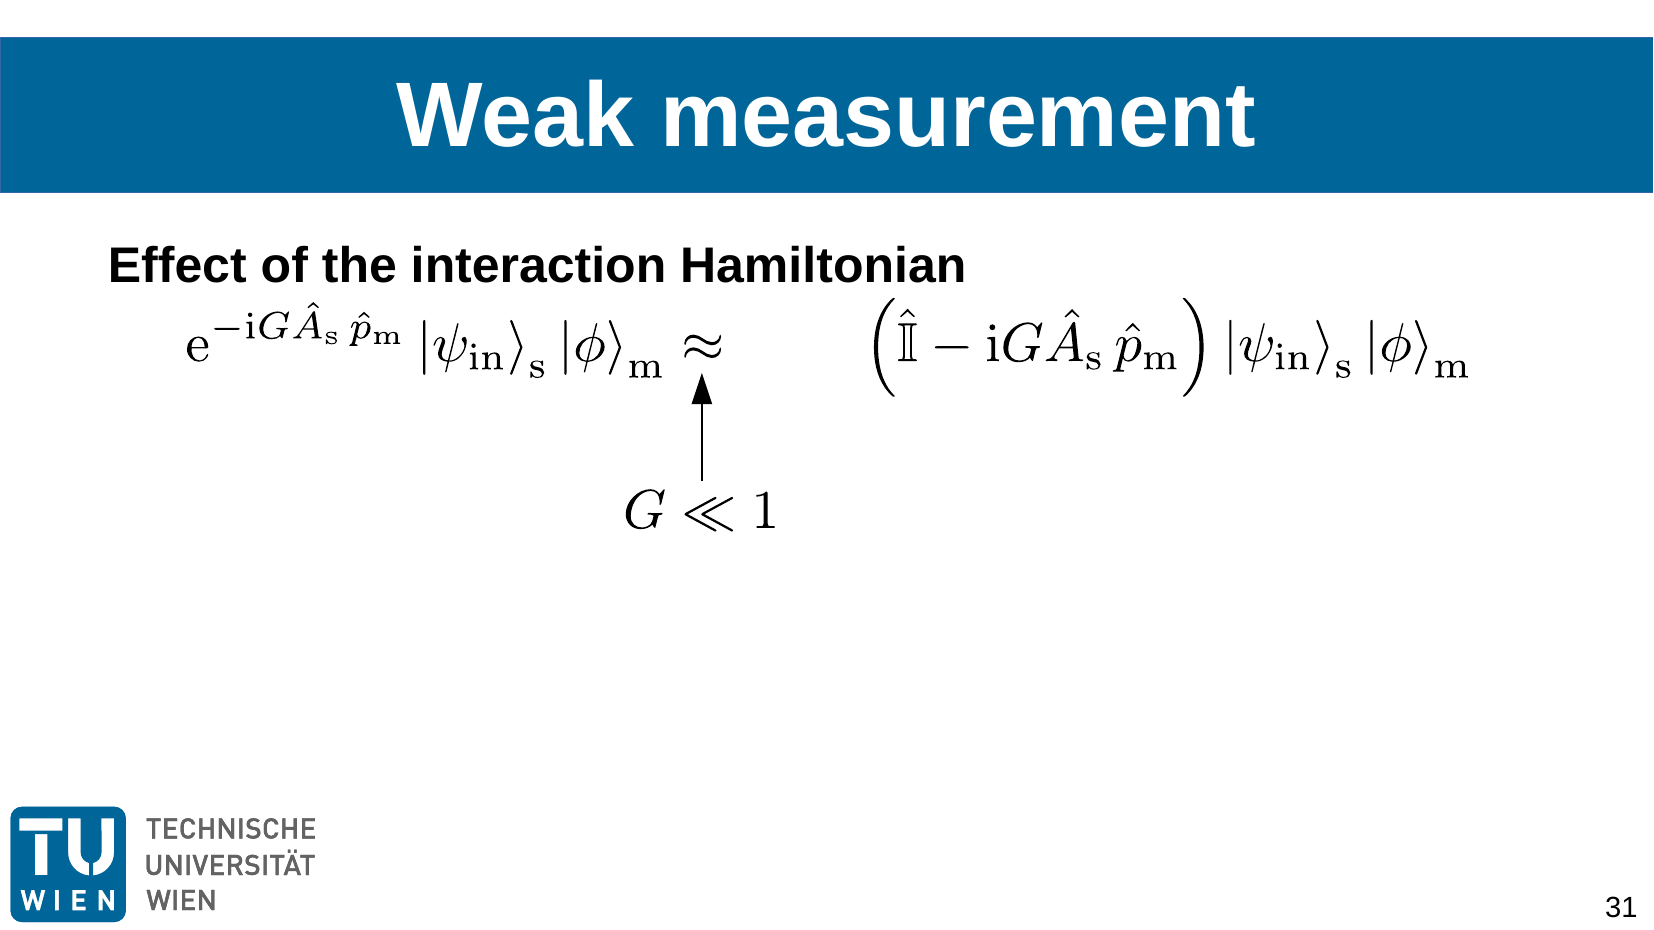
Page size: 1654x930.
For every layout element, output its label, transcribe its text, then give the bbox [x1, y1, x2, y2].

picture [615, 478, 780, 539]
list Effect of the interaction Hamiltonian [107, 236, 1186, 311]
picture [180, 285, 735, 406]
title Weak measurement [0, 37, 1653, 193]
picture [855, 284, 1485, 405]
